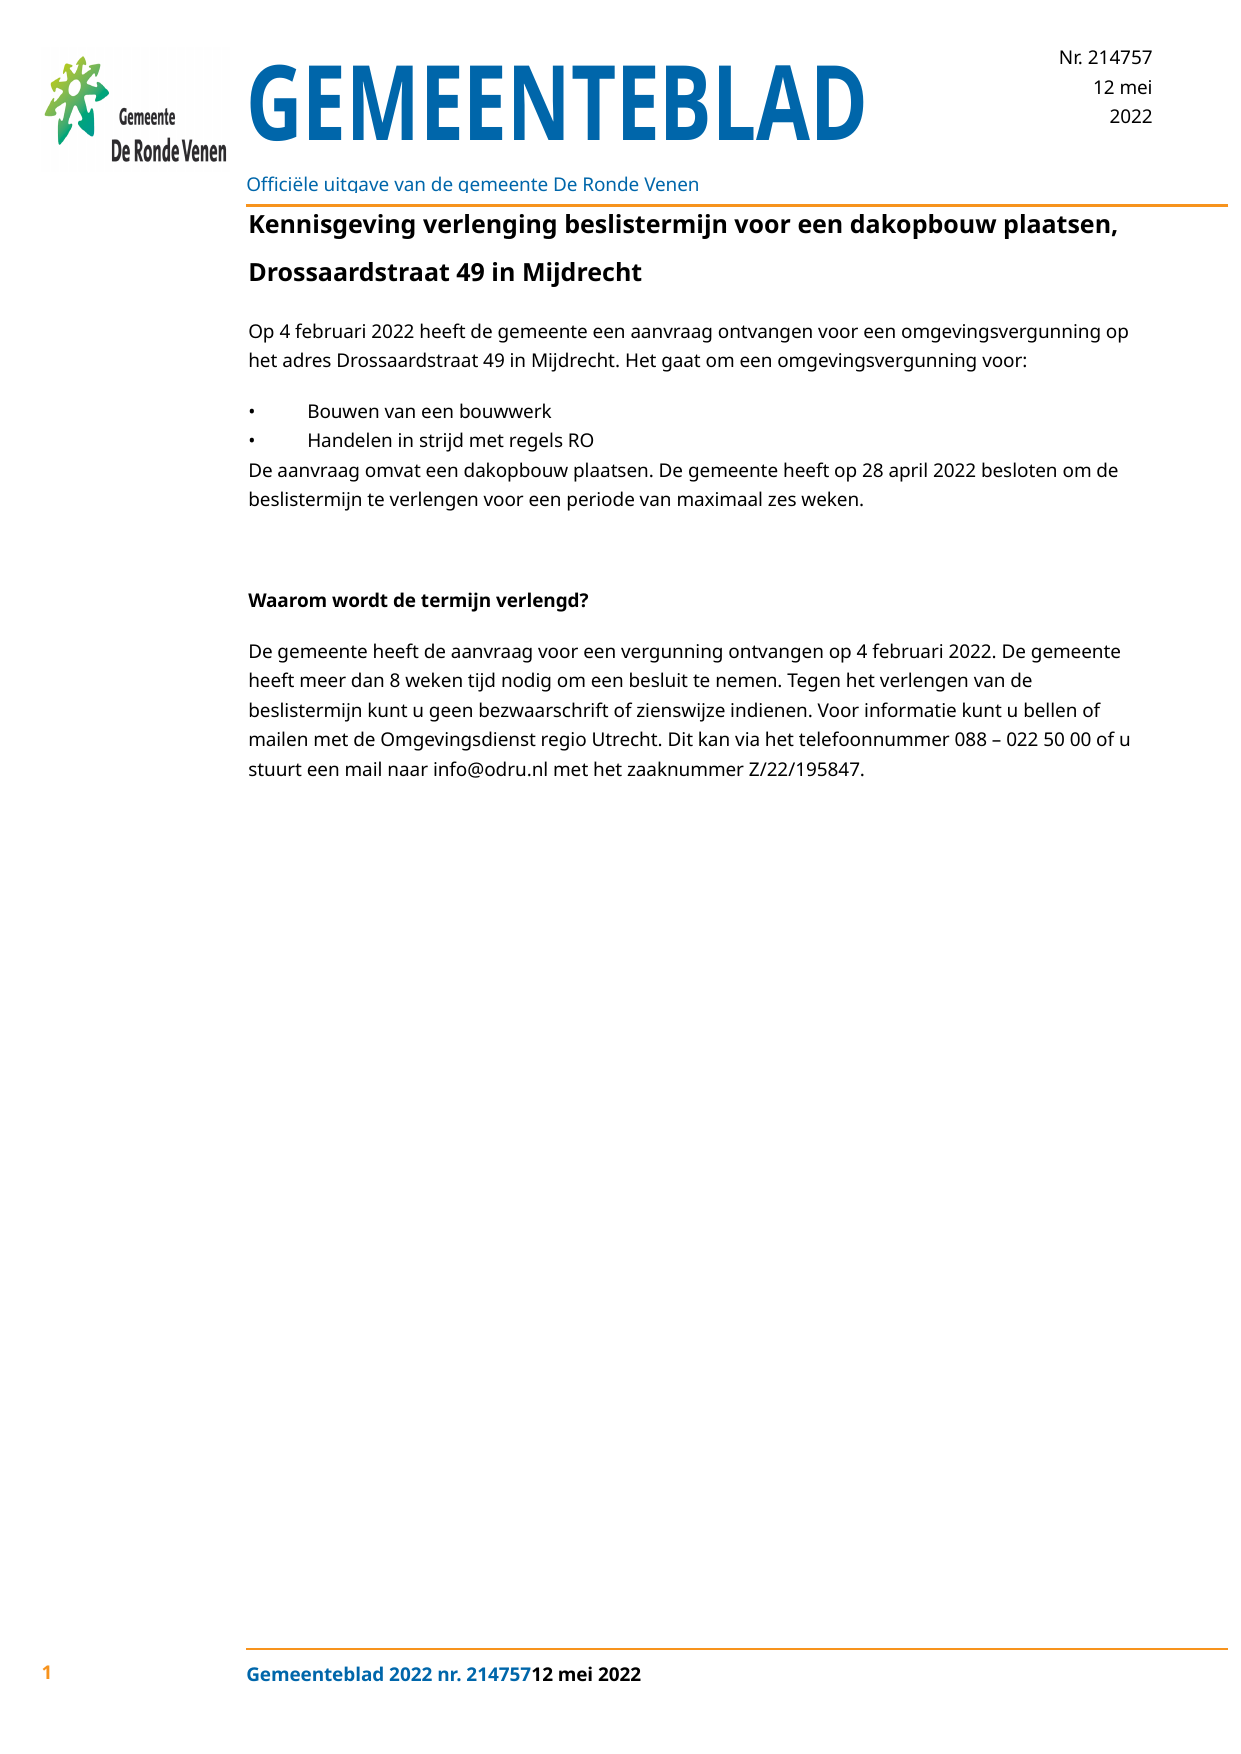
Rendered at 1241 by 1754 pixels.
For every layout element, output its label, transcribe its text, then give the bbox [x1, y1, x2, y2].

text De aanvraag omvat een dakopbouw plaatsen. De gemeente heeft op 28 april 2022 besloten om de beslistermijn te verlengen voor een periode van maximaal zes weken. [248, 457, 1152, 512]
picture [41, 47, 231, 172]
text Kennisgeving verlenging beslistermijn voor een dakopbouw plaatsen, Drossaardstraat 49 in Mijdrecht [248, 207, 1152, 288]
list Bouwen van een bouwwerk [248, 398, 1152, 424]
list Handelen in strijd met regels RO [248, 427, 1152, 453]
text Op 4 februari 2022 heeft de gemeente een aanvraag ontvangen voor een omgevingsvergunning op het adres Drossaardstraat 49 in Mijdrecht. Het gaat om een omgevingsvergunning voor: [248, 318, 1152, 373]
text Waarom wordt de termijn verlengd? [248, 587, 1152, 613]
text De gemeente heeft de aanvraag voor een vergunning ontvangen op 4 februari 2022. De gemeente heeft meer dan 8 weken tijd nodig om een besluit te nemen. Tegen het verlengen van de beslistermijn kunt u geen bezwaarschrift of zienswijze indienen. Voor informatie kunt u bellen of mailen met de Omgevingsdienst regio Utrecht. Dit kan via het telefoonnummer 088 – 022 50 00 of u stuurt een mail naar info@odru.nl met het zaaknummer Z/22/195847. [248, 638, 1152, 782]
